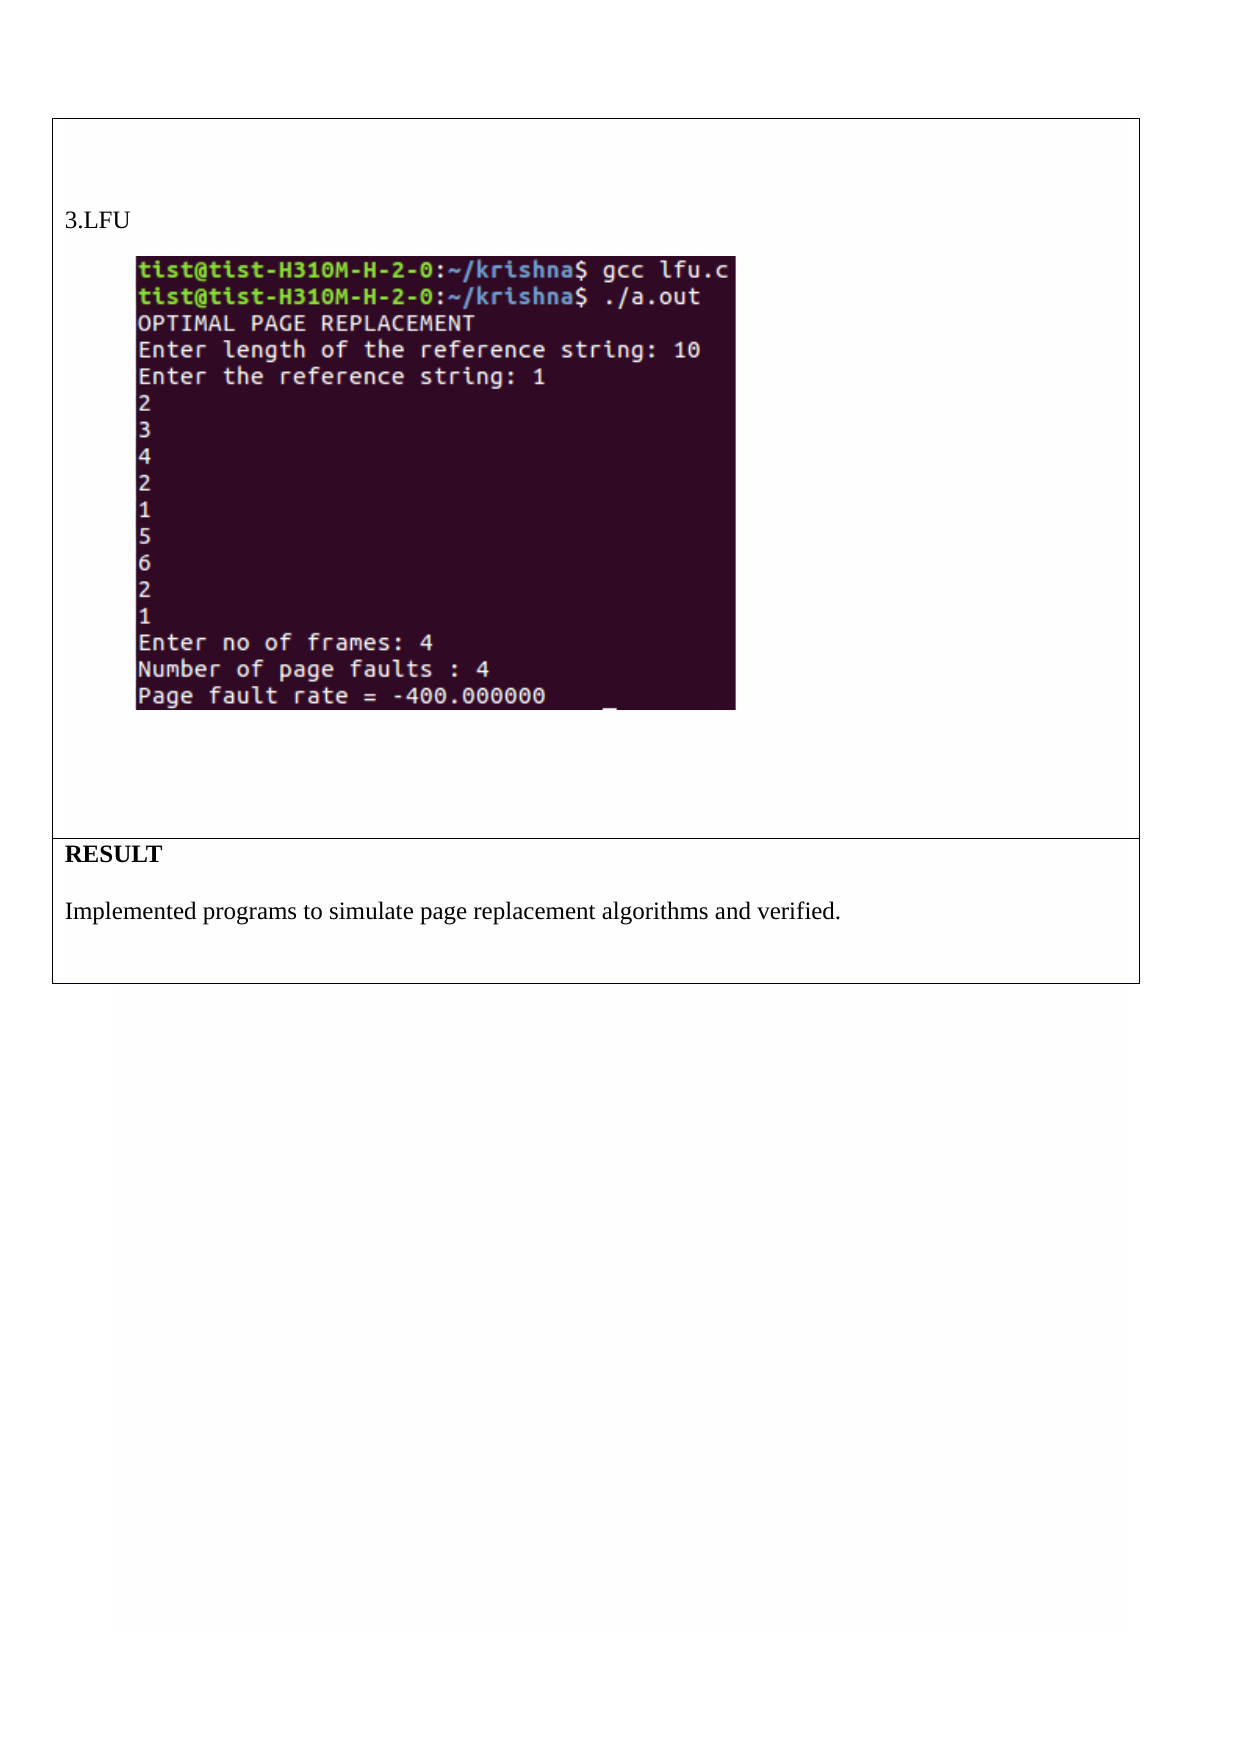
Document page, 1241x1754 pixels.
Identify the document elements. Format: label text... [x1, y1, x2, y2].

table_cell RESULT Implemented programs to simulate page replacement algorithms and verified. [53, 839, 1139, 983]
picture [135, 256, 736, 710]
